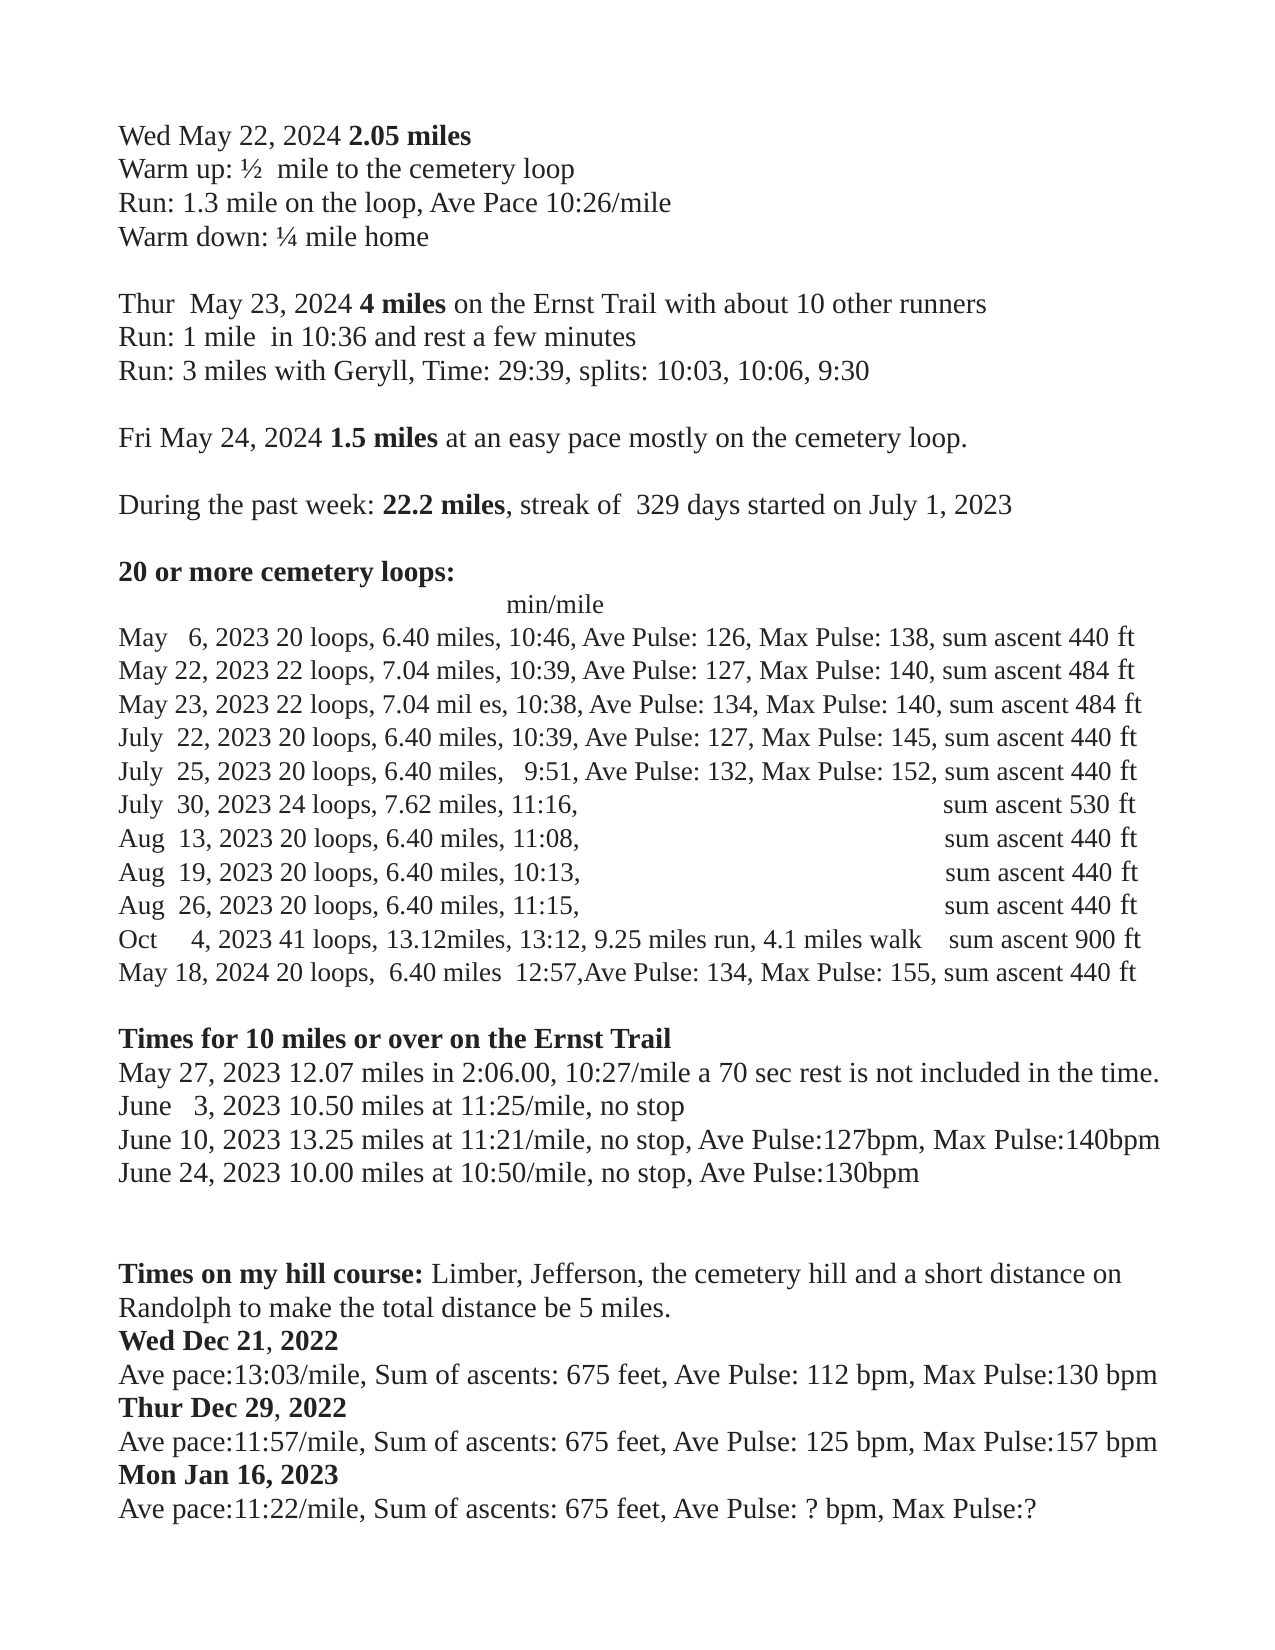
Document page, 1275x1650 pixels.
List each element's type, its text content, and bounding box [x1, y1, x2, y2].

text May 18, 2024 20 loops, 6.40 miles 12:57,Ave Pulse: 134, Max Pulse: 155, sum ascent 440 ft [118, 954, 1161, 988]
text Ave pace:13:03/mile, Sum of ascents: 675 feet, Ave Pulse: 112 bpm, Max Pulse:130 bpm [118, 1357, 1161, 1390]
text Times on my hill course: Limber, Jefferson, the cemetery hill and a short distance on Randolph to make the total distance be 5 miles. [118, 1256, 1161, 1323]
text Ave pace:11:57/mile, Sum of ascents: 675 feet, Ave Pulse: 125 bpm, Max Pulse:157 bpm [118, 1424, 1161, 1457]
text Aug 19, 2023 20 loops, 6.40 miles, 10:13, sum ascent 440 ft [118, 854, 1161, 887]
text During the past week: 22.2 miles, streak of 329 days started on July 1, 2023 [118, 487, 1161, 521]
text Wed May 22, 2024 2.05 miles [118, 118, 1161, 152]
text June 10, 2023 13.25 miles at 11:21/mile, no stop, Ave Pulse:127bpm, Max Pulse:140bpm [118, 1122, 1161, 1156]
text Mon Jan 16, 2023 [118, 1457, 1161, 1491]
text Wed Dec 21, 2022 [118, 1323, 1161, 1357]
text June 24, 2023 10.00 miles at 10:50/mile, no stop, Ave Pulse:130bpm [118, 1156, 1161, 1189]
text Aug 26, 2023 20 loops, 6.40 miles, 11:15, sum ascent 440 ft [118, 887, 1161, 921]
text Thur May 23, 2024 4 miles on the Ernst Trail with about 10 other runners [118, 286, 1161, 319]
text Fri May 24, 2024 1.5 miles at an easy pace mostly on the cemetery loop. [118, 420, 1161, 453]
text July 25, 2023 20 loops, 6.40 miles, 9:51, Ave Pulse: 132, Max Pulse: 152, sum ascent 440 ft [118, 753, 1161, 787]
text Times for 10 miles or over on the Ernst Trail [118, 1021, 1161, 1055]
text Warm down: ¼ mile home [118, 219, 1161, 252]
text Run: 1 mile in 10:36 and rest a few minutes [118, 319, 1161, 353]
text Run: 1.3 mile on the loop, Ave Pace 10:26/mile [118, 185, 1161, 219]
text Aug 13, 2023 20 loops, 6.40 miles, 11:08, sum ascent 440 ft [118, 820, 1161, 854]
text May 27, 2023 12.07 miles in 2:06.00, 10:27/mile a 70 sec rest is not included in the time. [118, 1055, 1161, 1088]
text May 23, 2023 22 loops, 7.04 mil es, 10:38, Ave Pulse: 134, Max Pulse: 140, sum ascent 484 ft [118, 686, 1161, 719]
text May 6, 2023 20 loops, 6.40 miles, 10:46, Ave Pulse: 126, Max Pulse: 138, sum ascent 440 ft [118, 619, 1161, 652]
text Ave pace:11:22/mile, Sum of ascents: 675 feet, Ave Pulse: ? bpm, Max Pulse:? [118, 1491, 1161, 1524]
text June 3, 2023 10.50 miles at 11:25/mile, no stop [118, 1088, 1161, 1122]
text min/mile [118, 588, 1161, 619]
text May 22, 2023 22 loops, 7.04 miles, 10:39, Ave Pulse: 127, Max Pulse: 140, sum ascent 484 ft [118, 652, 1161, 686]
text 20 or more cemetery loops: [118, 554, 1161, 588]
text July 30, 2023 24 loops, 7.62 miles, 11:16, sum ascent 530 ft [118, 787, 1161, 820]
text Thur Dec 29, 2022 [118, 1390, 1161, 1424]
text July 22, 2023 20 loops, 6.40 miles, 10:39, Ave Pulse: 127, Max Pulse: 145, sum ascent 440 ft [118, 719, 1161, 753]
text Warm up: ½ mile to the cemetery loop [118, 152, 1161, 185]
text Oct 4, 2023 41 loops, 13.12miles, 13:12, 9.25 miles run, 4.1 miles walk sum ascent 900 ft [118, 921, 1161, 954]
text Run: 3 miles with Geryll, Time: 29:39, splits: 10:03, 10:06, 9:30 [118, 353, 1161, 386]
